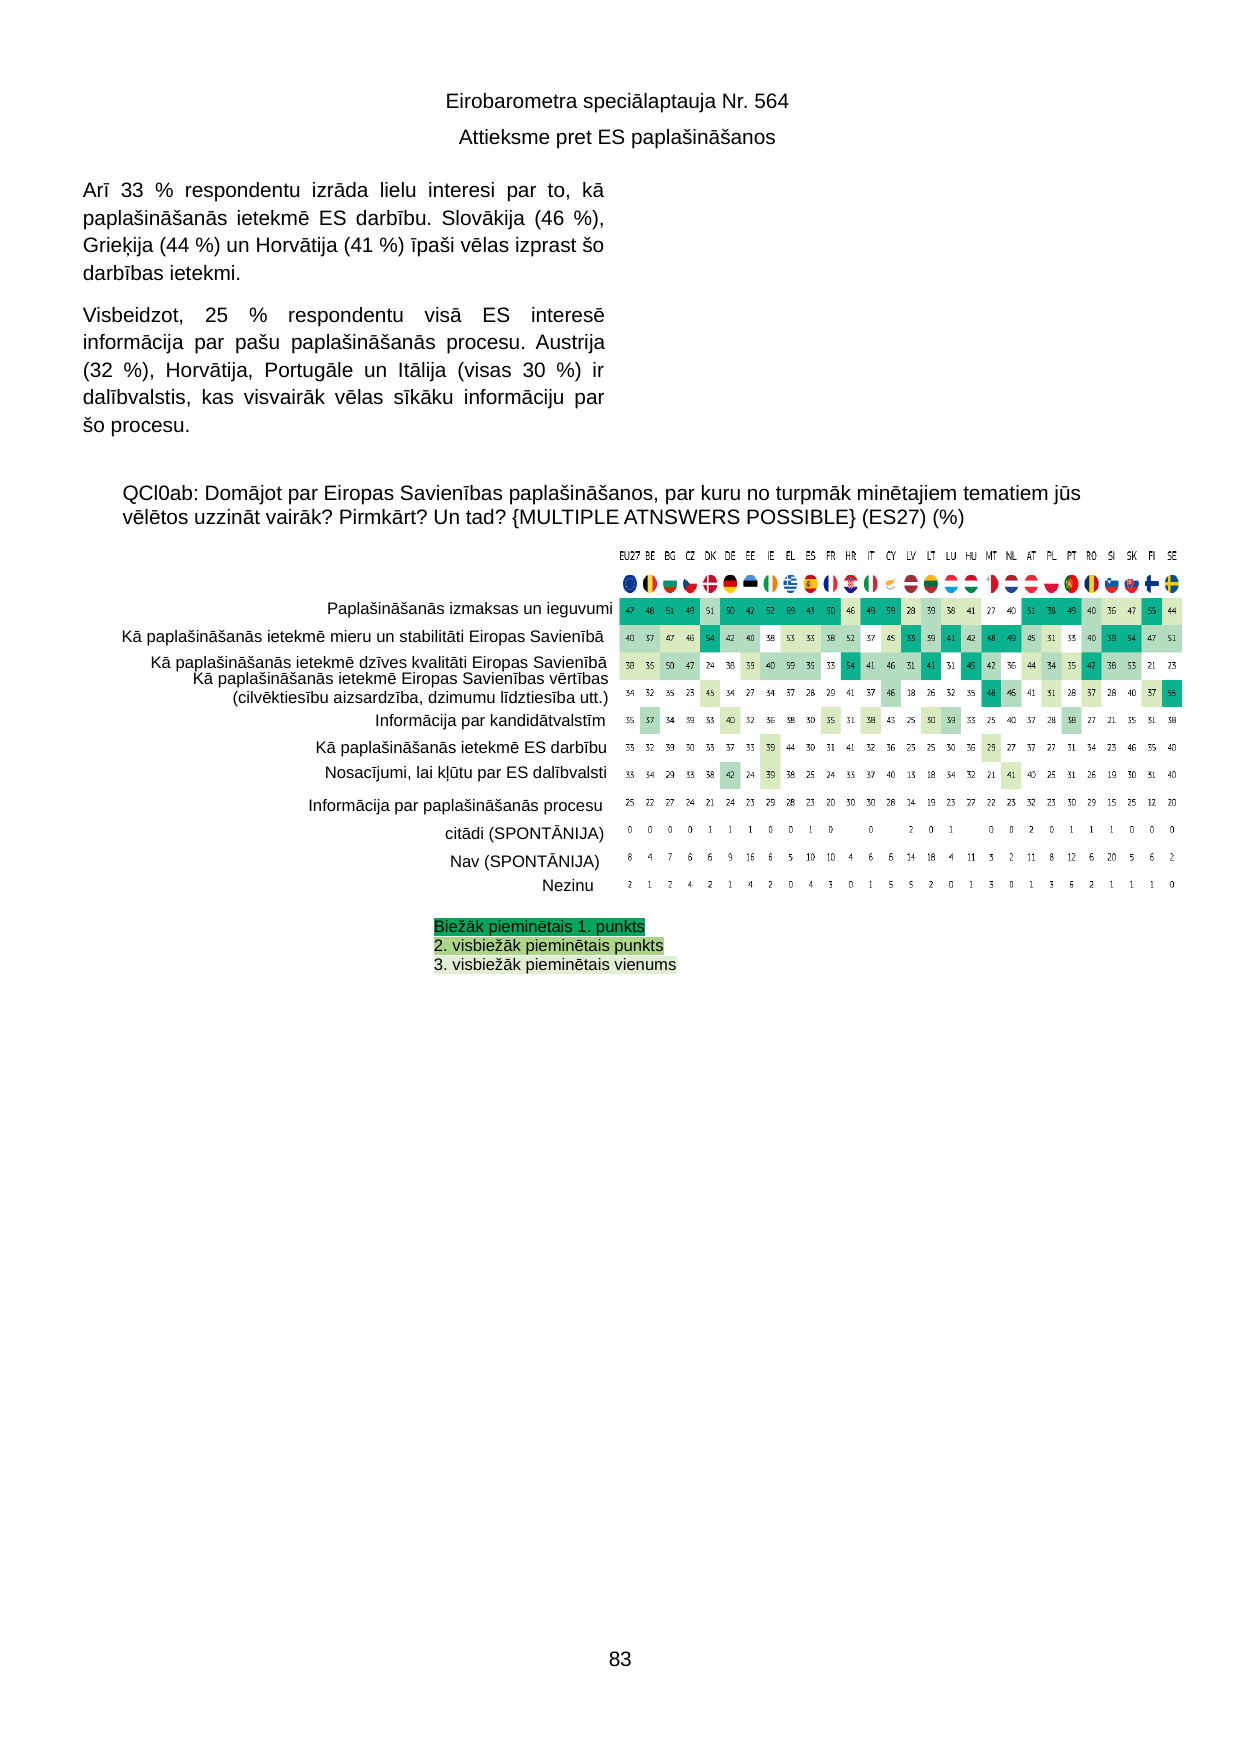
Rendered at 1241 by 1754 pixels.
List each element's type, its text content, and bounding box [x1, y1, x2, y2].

picture [615, 541, 1191, 895]
text Visbeidzot, 25 % respondentu visā ES interesē informācija par pašu paplašināšanās procesu. Austrija (32 %), Horvātija, Portugāle un Itālija (visas 30 %) ir dalībvalstis, kas visvairāk vēlas sīkāku informāciju par šo procesu. [83, 302, 605, 436]
text Arī 33 % respondentu izrāda lielu interesi par to, kā paplašināšanās ietekmē ES darbību. Slovākija (46 %), Grieķija (44 %) un Horvātija (41 %) īpaši vēlas izprast šo darbības ietekmi. [83, 178, 605, 284]
